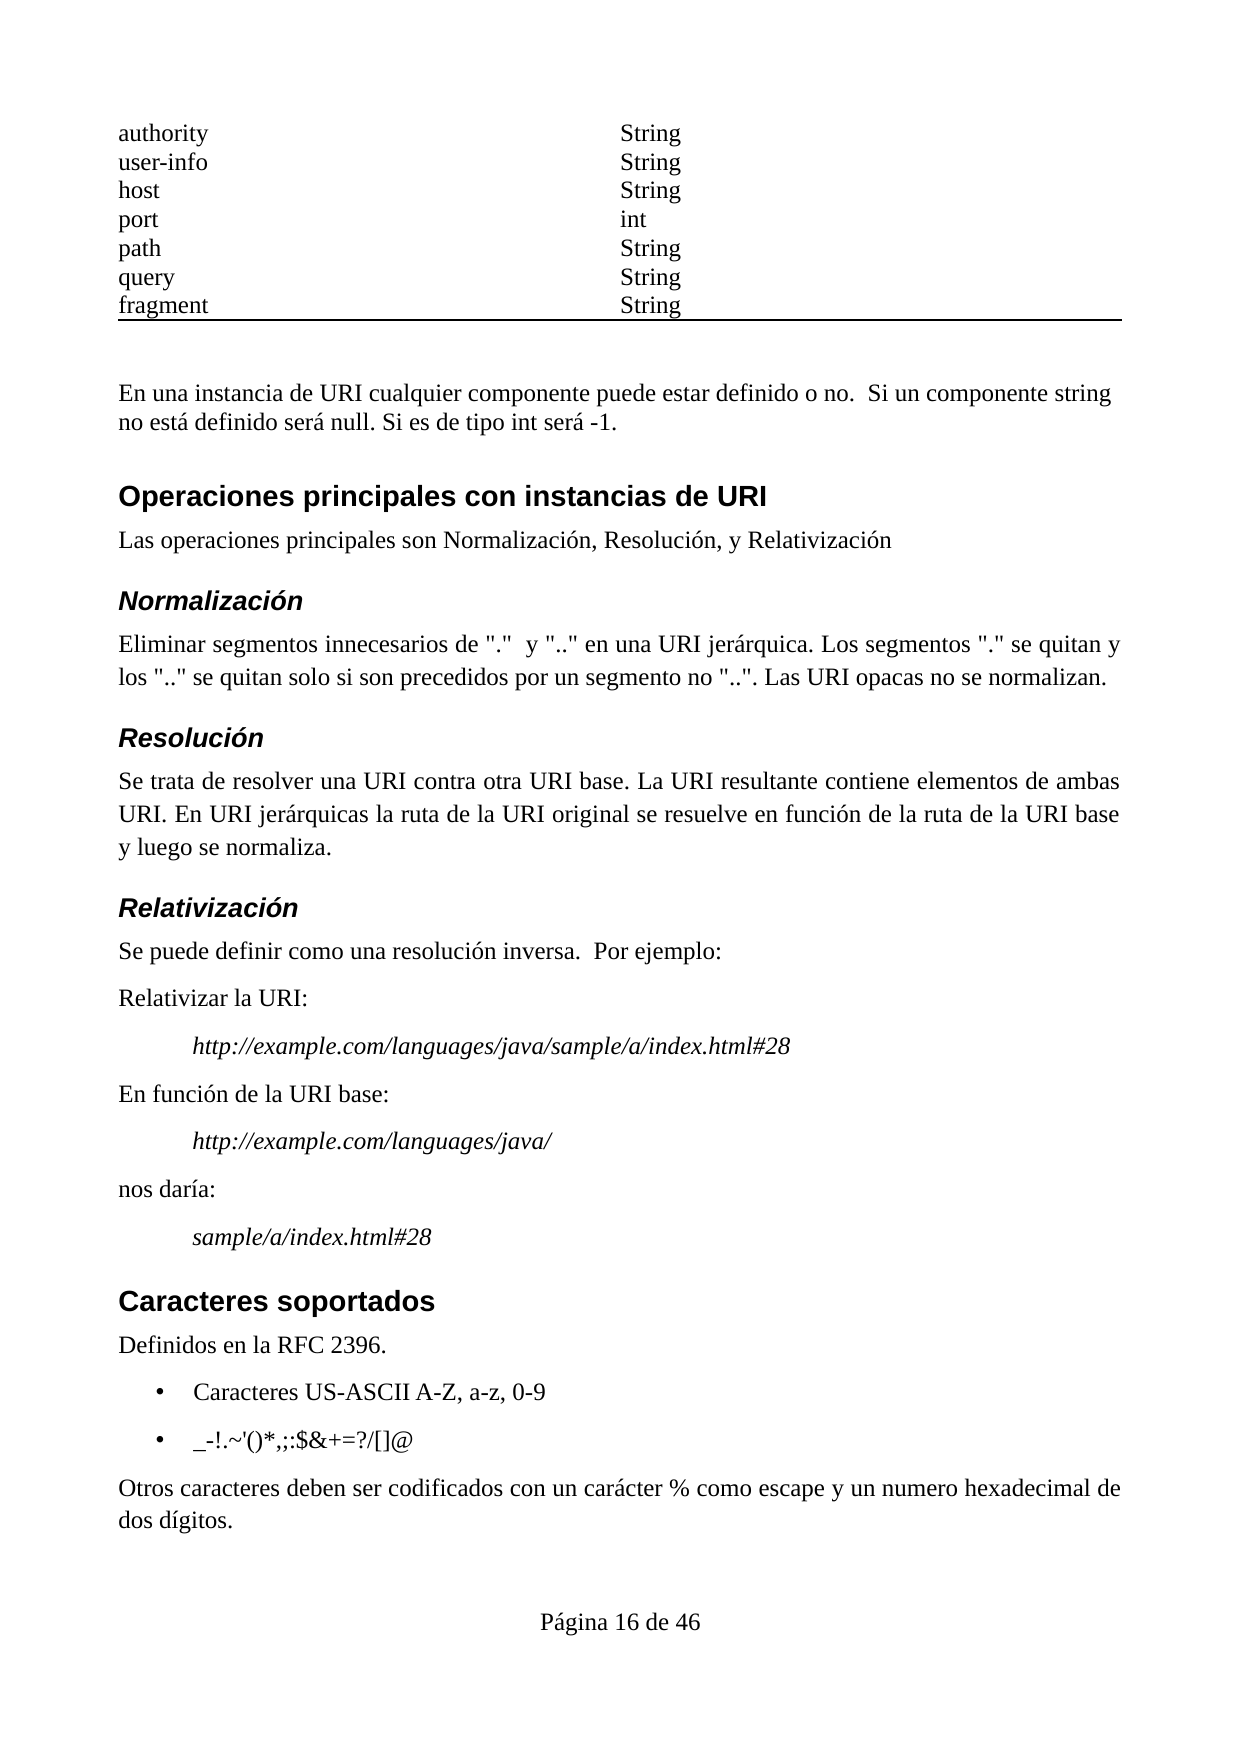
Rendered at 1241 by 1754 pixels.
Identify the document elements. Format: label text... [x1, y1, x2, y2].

text http://example.com/languages/java/ [118, 1126, 1122, 1155]
text nos daría: [118, 1174, 1122, 1203]
text Eliminar segmentos innecesarios de "." y ".." en una URI jerárquica. Los segmentos "." se quitan y los ".." se quitan solo si son precedidos por un segmento no "..". Las URI opacas no se normalizan. [118, 629, 1122, 691]
subtitle Operaciones principales con instancias de URI [118, 479, 1122, 513]
subtitle Relativización [118, 892, 1122, 923]
table_cell String [620, 147, 1122, 176]
text sample/a/index.html#28 [118, 1222, 1122, 1250]
table_cell port [118, 204, 620, 233]
table_cell String [620, 291, 1122, 319]
table_cell String [620, 176, 1122, 204]
table_cell int [620, 204, 1122, 233]
table_cell String [620, 262, 1122, 291]
table_cell String [620, 233, 1122, 262]
table_cell query [118, 262, 620, 291]
table_cell user-info [118, 147, 620, 176]
text http://example.com/languages/java/sample/a/index.html#28 [118, 1031, 1122, 1060]
list Caracteres US-ASCII A-Z, a-z, 0-9 [156, 1377, 1122, 1406]
list _-!.~'()*,;:$&+=?/[]@ [156, 1425, 1122, 1454]
text Relativizar la URI: [118, 983, 1122, 1012]
table_cell host [118, 176, 620, 204]
subtitle Normalización [118, 585, 1122, 617]
text Las operaciones principales son Normalización, Resolución, y Relativización [118, 525, 1122, 554]
table_cell fragment [118, 291, 620, 319]
subtitle Resolución [118, 722, 1122, 753]
text En una instancia de URI cualquier componente puede estar definido o no. Si un componente string no está definido será null. Si es de tipo int será -1. [118, 378, 1122, 436]
text Se puede definir como una resolución inversa. Por ejemplo: [118, 936, 1122, 965]
text Se trata de resolver una URI contra otra URI base. La URI resultante contiene elementos de ambas URI. En URI jerárquicas la ruta de la URI original se resuelve en función de la ruta de la URI base y luego se normaliza. [118, 766, 1122, 861]
table_cell authority [118, 118, 620, 147]
text Definidos en la RFC 2396. [118, 1330, 1122, 1358]
table_cell path [118, 233, 620, 262]
table_cell String [620, 118, 1122, 147]
text En función de la URI base: [118, 1079, 1122, 1107]
subtitle Caracteres soportados [118, 1284, 1122, 1317]
text Otros caracteres deben ser codificados con un carácter % como escape y un numero hexadecimal de dos dígitos. [118, 1473, 1122, 1534]
